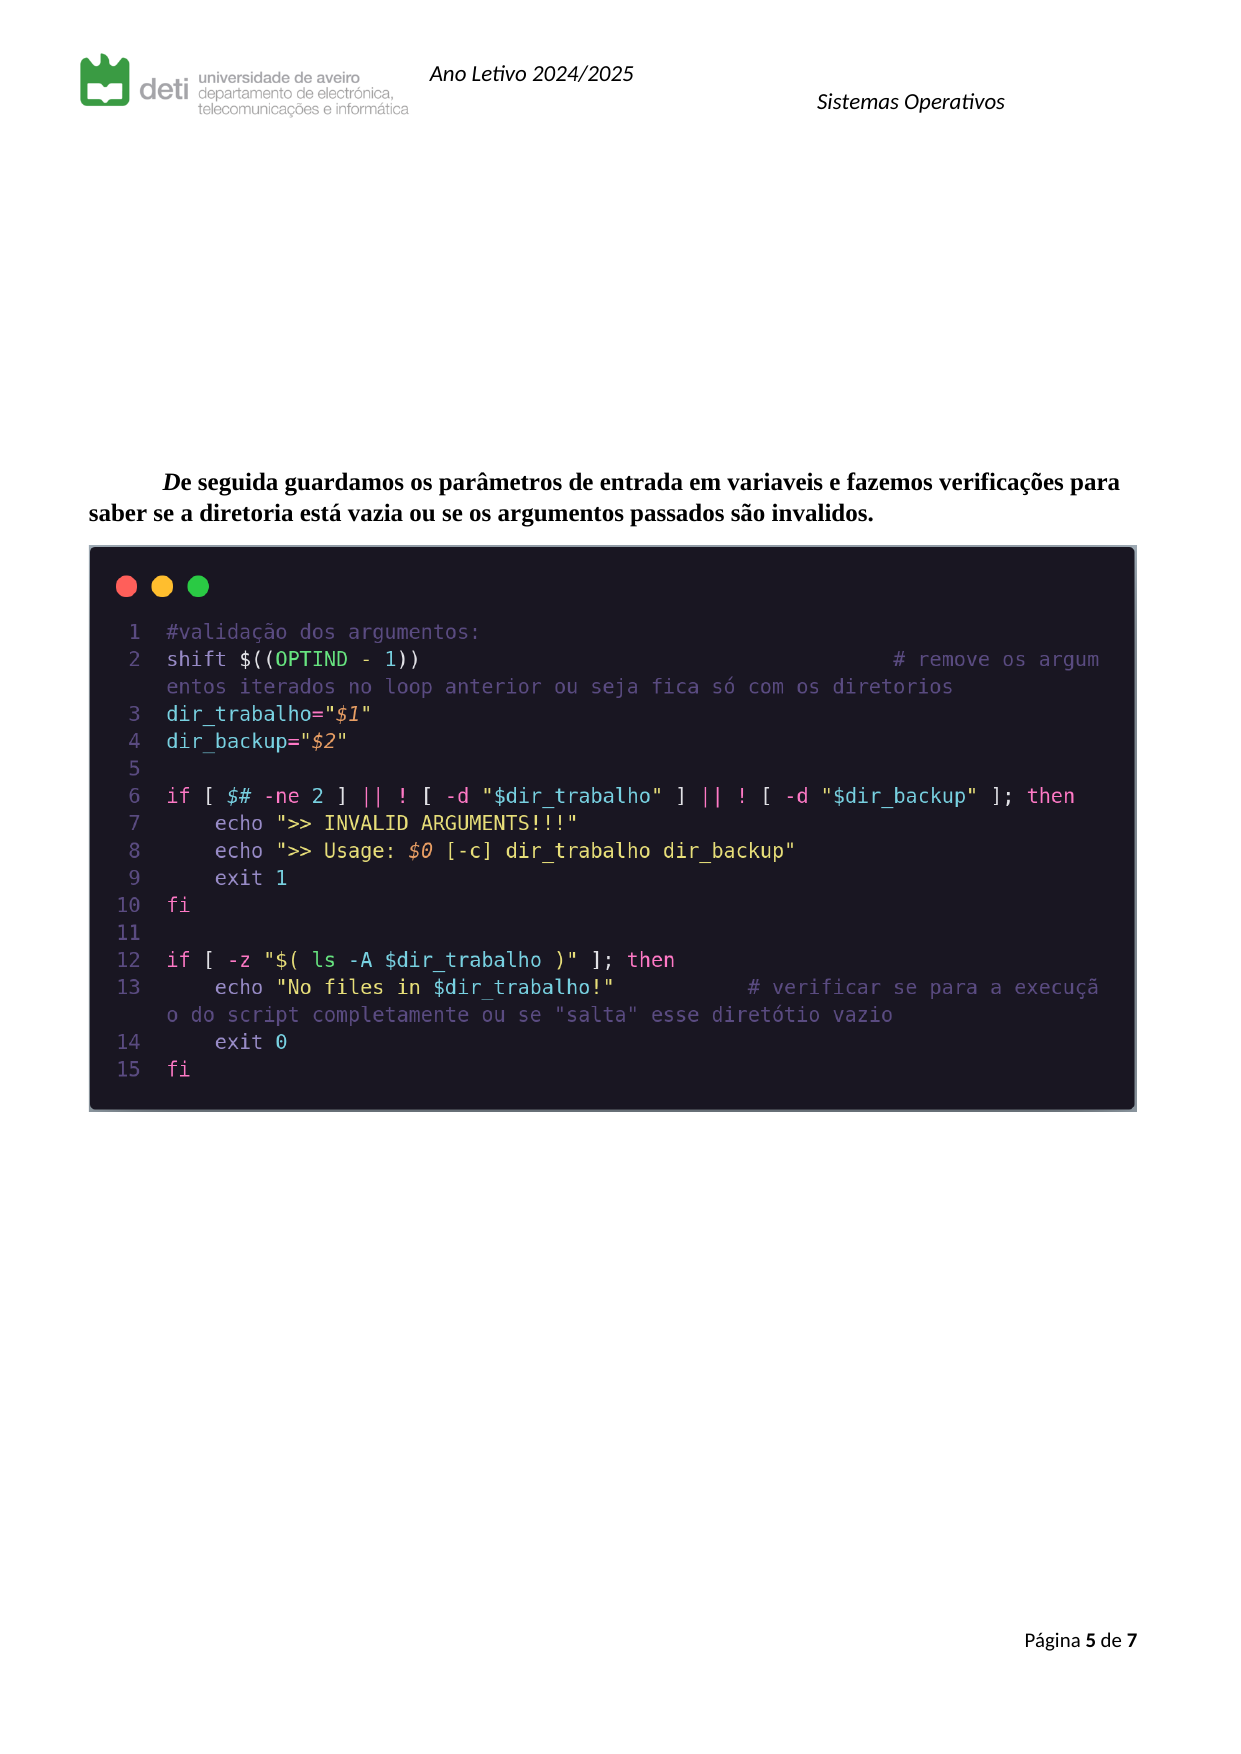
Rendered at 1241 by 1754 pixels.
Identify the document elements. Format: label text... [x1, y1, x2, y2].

picture [78, 48, 410, 118]
text De seguida guardamos os parâmetros de entrada em variaveis e fazemos verificações para saber se a diretoria está vazia ou se os argumentos passados são invalidos. [89, 467, 1137, 527]
picture [88, 545, 1137, 1112]
